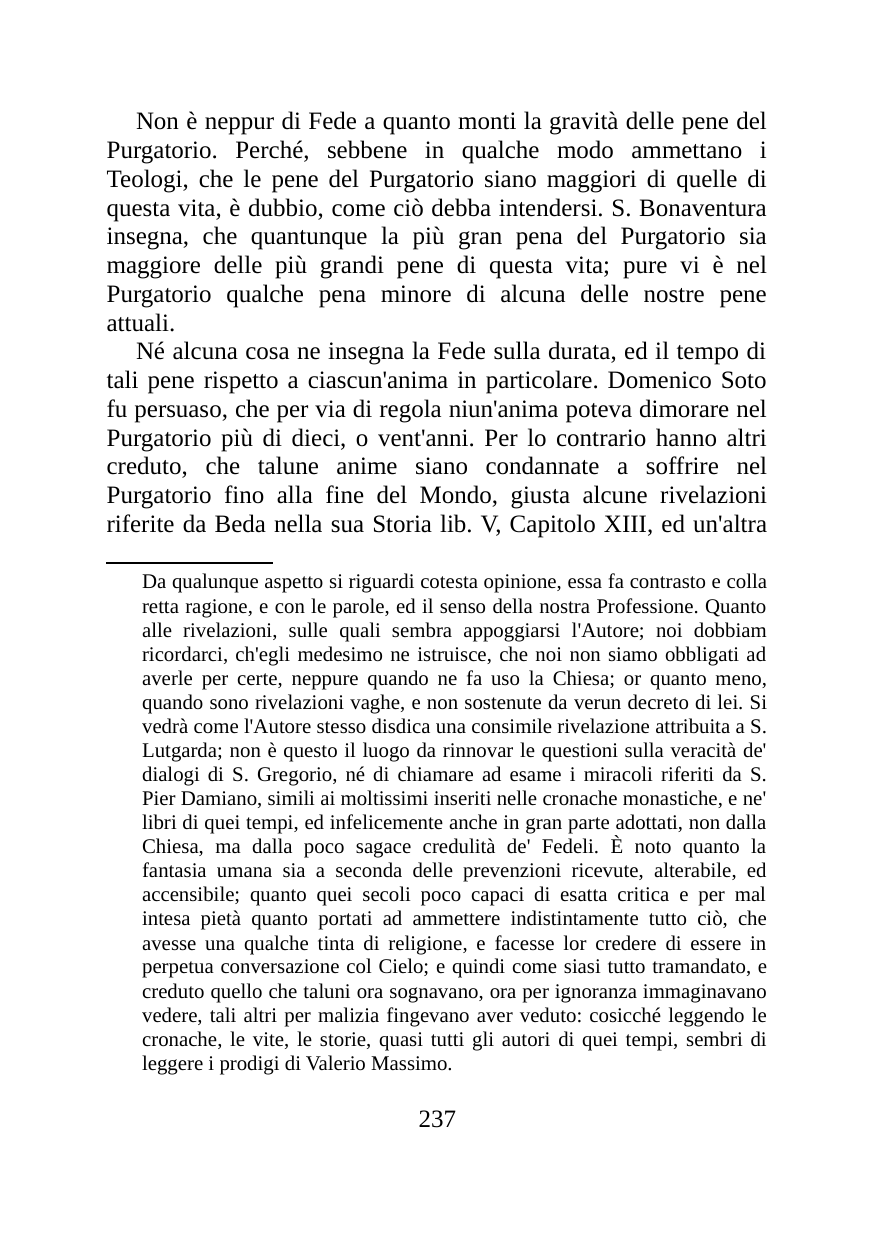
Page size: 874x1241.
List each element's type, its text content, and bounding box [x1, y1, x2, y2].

text Né alcuna cosa ne insegna la Fede sulla durata, ed il tempo di tali pene rispetto a ciascun'anima in particolare. Domenico Soto fu persuaso, che per via di regola niun'anima poteva dimorare nel Purgatorio più di dieci, o vent'anni. Per lo contrario hanno altri creduto, che talune anime siano condannate a soffrire nel Purgatorio fino alla fine del Mondo, giusta alcune rivelazioni riferite da Beda nella sua Storia lib. V, Capitolo XIII, ed un'altra [106, 336, 768, 538]
text Non è neppur di Fede a quanto monti la gravità delle pene del Purgatorio. Perché, sebbene in qualche modo ammettano i Teologi, che le pene del Purgatorio siano maggiori di quelle di questa vita, è dubbio, come ciò debba intendersi. S. Bonaventura insegna, che quantunque la più gran pena del Purgatorio sia maggiore delle più grandi pene di questa vita; pure vi è nel Purgatorio qualche pena minore di alcuna delle nostre pene attuali. [106, 106, 768, 336]
text Da qualunque aspetto si riguardi cotesta opinione, essa fa contrasto e colla retta ragione, e con le parole, ed il senso della nostra Professione. Quanto alle rivelazioni, sulle quali sembra appoggiarsi l'Autore; noi dobbiam ricordarci, ch'egli medesimo ne istruisce, che noi non siamo obbligati ad averle per certe, neppure quando ne fa uso la Chiesa; or quanto meno, quando sono rivelazioni vaghe, e non sostenute da verun decreto di lei. Si vedrà come l'Autore stesso disdica una consimile rivelazione attribuita a S. Lutgarda; non è questo il luogo da rinnovar le questioni sulla veracità de' dialogi di S. Gregorio, né di chiamare ad esame i miracoli riferiti da S. Pier Damiano, simili ai moltissimi inseriti nelle cronache monastiche, e ne' libri di quei tempi, ed infelicemente anche in gran parte adottati, non dalla Chiesa, ma dalla poco sagace credulità de' Fedeli. È noto quanto la fantasia umana sia a seconda delle prevenzioni ricevute, alterabile, ed accensibile; quanto quei secoli poco capaci di esatta critica e per mal intesa pietà quanto portati ad ammettere indistintamente tutto ciò, che avesse una qualche tinta di religione, e facesse lor credere di essere in perpetua conversazione col Cielo; e quindi come siasi tutto tramandato, e creduto quello che taluni ora sognavano, ora per ignoranza immaginavano vedere, tali altri per malizia fingevano aver veduto: cosicché leggendo le cronache, le vite, le storie, quasi tutti gli autori di quei tempi, sembri di leggere i prodigi di Valerio Massimo. [142, 569, 768, 1075]
